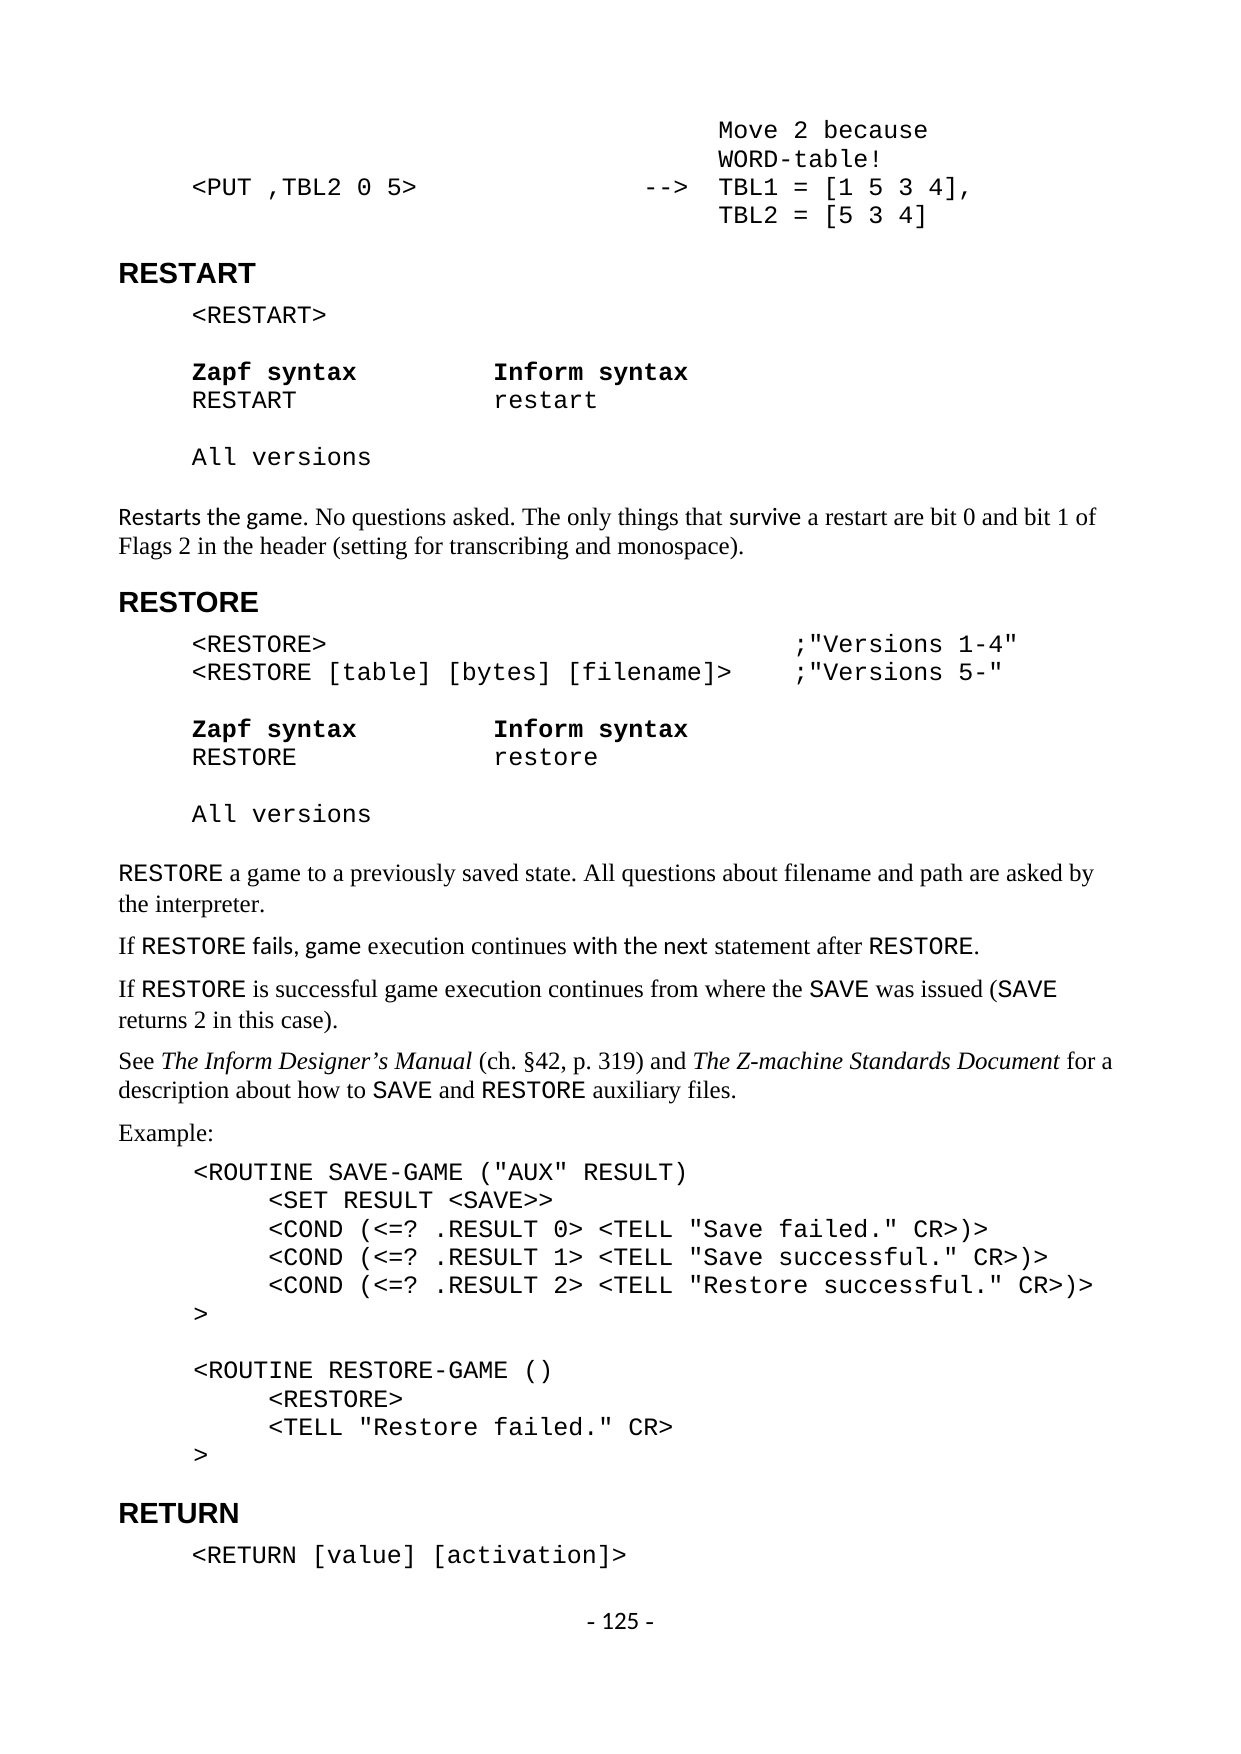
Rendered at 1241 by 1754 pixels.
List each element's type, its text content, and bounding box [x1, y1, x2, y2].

text All versions [192, 801, 1122, 829]
text Zapf syntax Inform syntax [192, 716, 1122, 744]
subtitle RETURN [43, 1496, 1122, 1530]
text All versions [192, 444, 1122, 472]
text If RESTORE is successful game execution continues from where the SAVE was issued (SAVE returns 2 in this case). [118, 974, 1122, 1034]
text <RESTORE> ;"Versions 1-4" <RESTORE [table] [bytes] [filename]> ;"Versions 5-" [192, 631, 1122, 688]
text <ROUTINE SAVE-GAME ("AUX" RESULT) <SET RESULT <SAVE>> <COND (<=? .RESULT 0> <TELL "Save failed." CR>)> <COND (<=? .RESULT 1> <TELL "Save successful." CR>)> <COND (<=? .RESULT 2> <TELL "Restore successful." CR>)> > <ROUTINE RESTORE-GAME () <RESTORE> <TELL "Restore failed." CR> > [118, 1159, 1122, 1471]
text If RESTORE fails, game execution continues with the next statement after RESTORE. [118, 930, 1122, 962]
text RESTORE restore [192, 744, 1122, 773]
text Zapf syntax Inform syntax [192, 359, 1122, 387]
text Move 2 because WORD-table! <PUT ,TBL2 0 5> --> TBL1 = [1 5 3 4], TBL2 = [5 3 4] [192, 118, 1122, 231]
text Example: [118, 1118, 1122, 1147]
text RESTART restart [192, 387, 1122, 416]
subtitle RESTORE [43, 585, 1122, 619]
text See The Inform Designer’s Manual (ch. §42, p. 319) and The Z-machine Standards Document for a description about how to SAVE and RESTORE auxiliary files. [118, 1046, 1122, 1106]
text RESTORE a game to a previously saved state. All questions about filename and path are asked by the interpreter. [118, 858, 1122, 917]
text <RETURN [value] [activation]> [192, 1542, 1122, 1571]
subtitle RESTART [43, 256, 1122, 290]
text Restarts the game. No questions asked. The only things that survive a restart are bit 0 and bit 1 of Flags 2 in the header (setting for transcribing and monospace). [118, 501, 1122, 560]
text <RESTART> [192, 302, 1122, 331]
